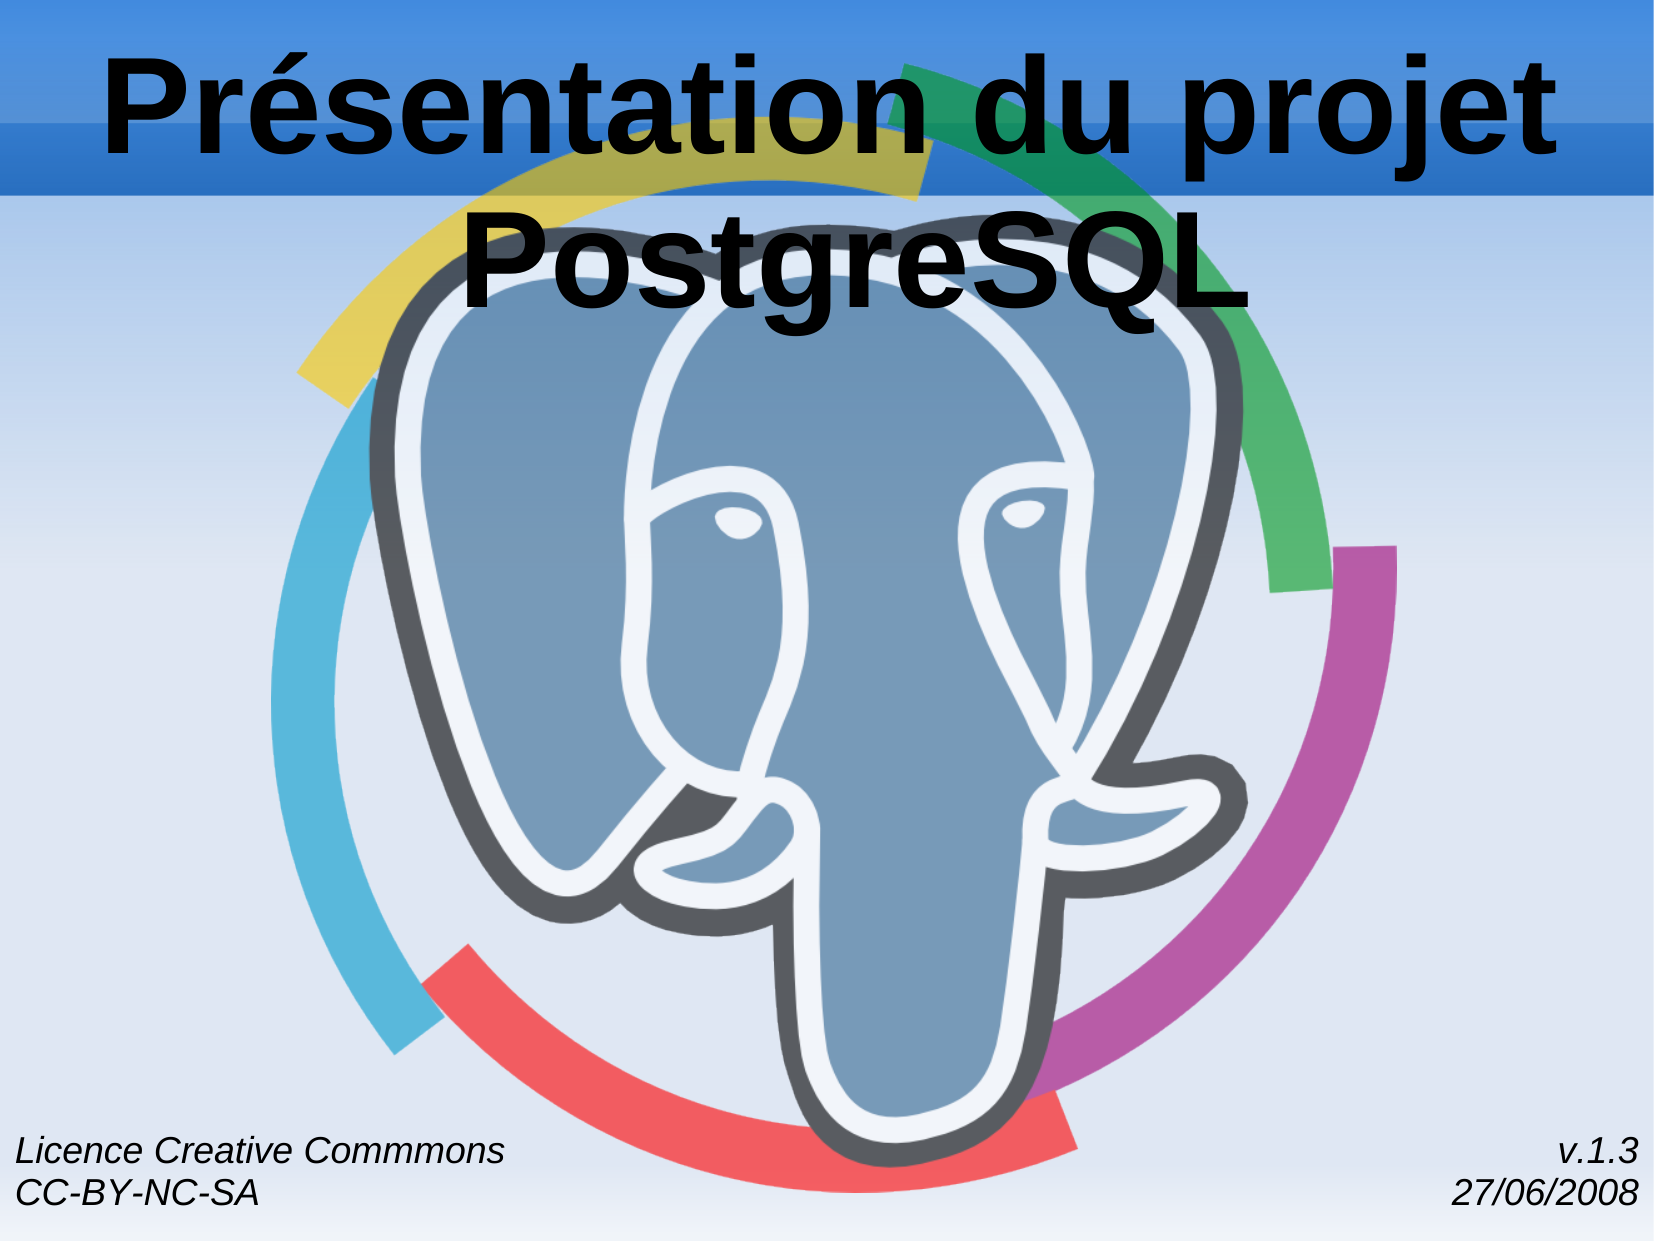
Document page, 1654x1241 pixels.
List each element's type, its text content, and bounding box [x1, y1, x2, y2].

text_box Licence Creative Commmons CC-BY-NC-SA [0, 1122, 532, 1241]
picture [0, 0, 1654, 1241]
text_box v.1.3 27/06/2008 [1358, 1122, 1654, 1232]
list Présentation du projet PostgreSQL [76, 29, 1565, 849]
